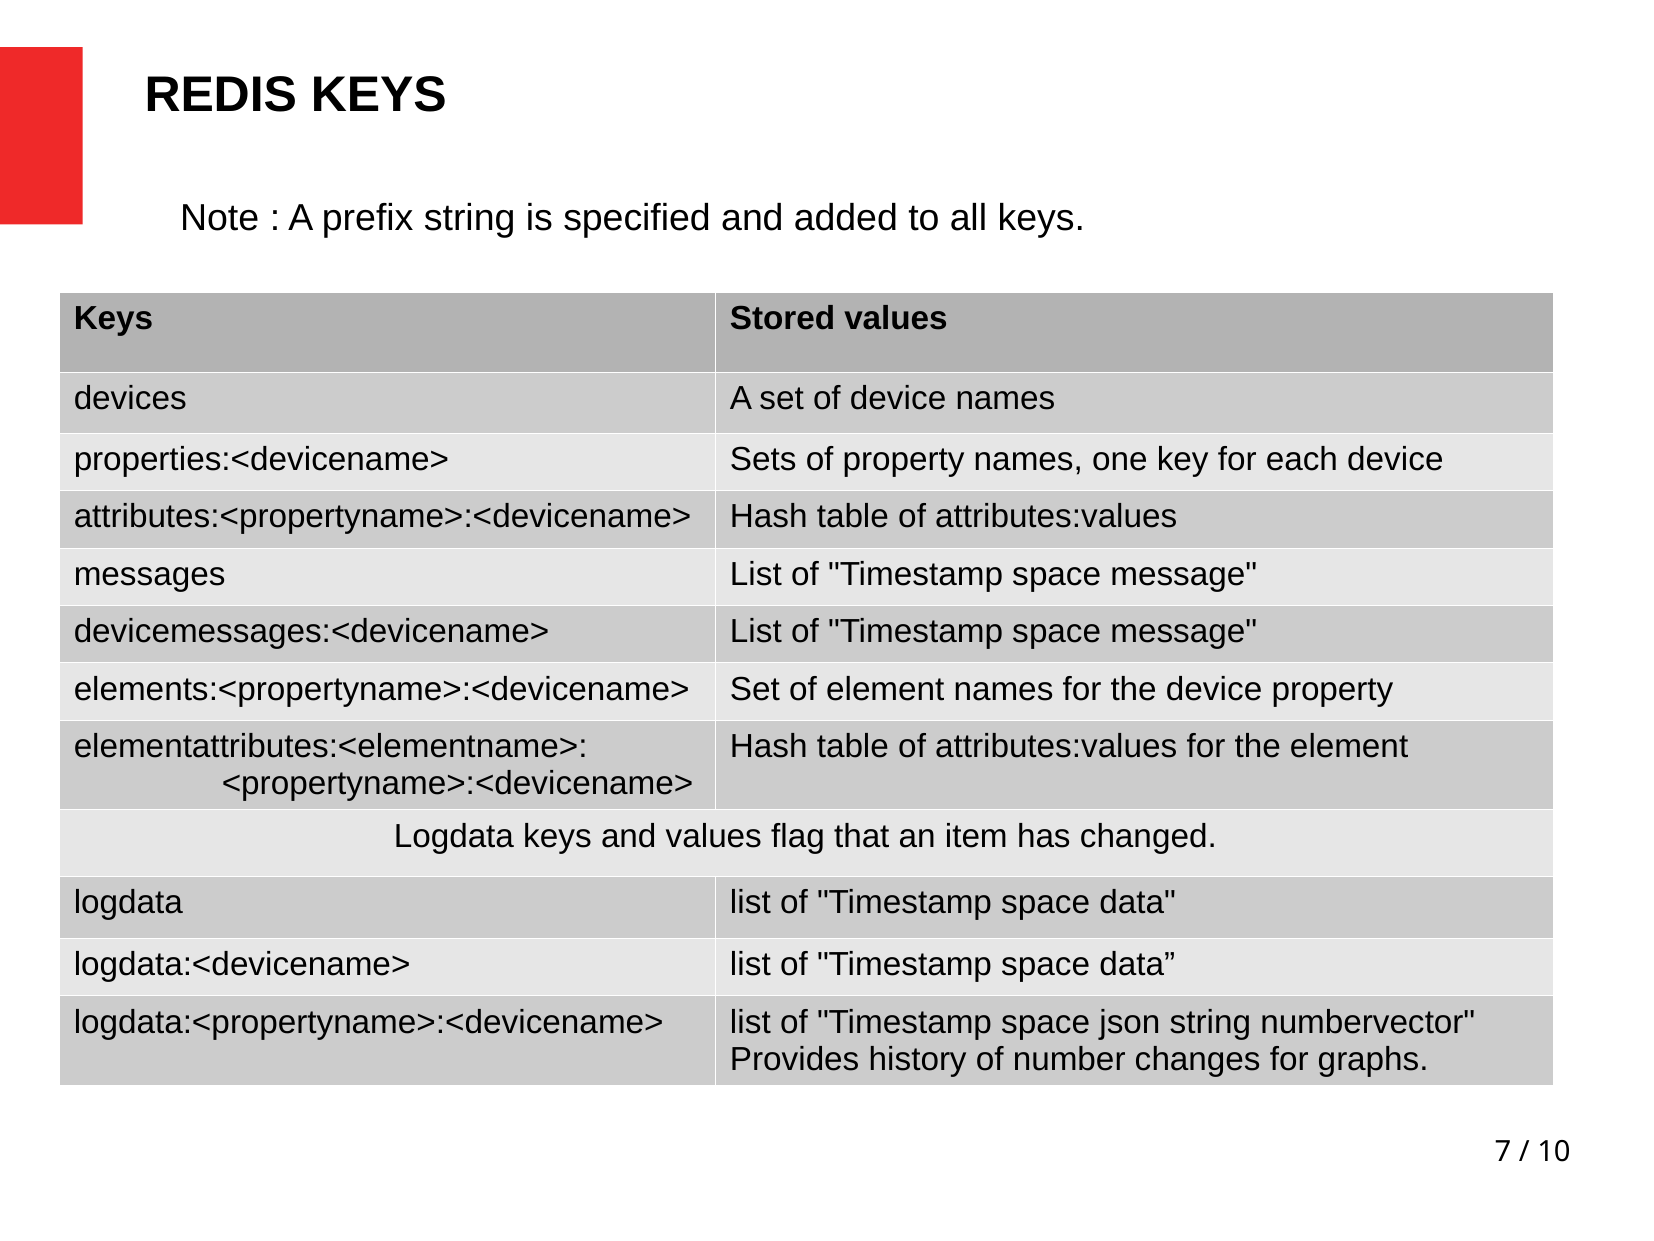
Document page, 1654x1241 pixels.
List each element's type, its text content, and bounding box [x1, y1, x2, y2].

table_header Stored values [716, 293, 1553, 372]
text_box Note : A prefix string is specified and added to all keys. [165, 188, 1264, 246]
table_cell List of "Timestamp space message" [716, 606, 1553, 662]
table_cell attributes:<propertyname>:<devicename> [60, 491, 715, 548]
table_cell list of "Timestamp space data" [716, 877, 1553, 938]
table_cell list of "Timestamp space data” [716, 939, 1553, 995]
table_cell elementattributes:<elementname>: <propertyname>:<devicename> [60, 721, 715, 809]
table_cell Set of element names for the device property [716, 663, 1553, 720]
table_header Keys [60, 293, 715, 372]
table_cell List of "Timestamp space message" [716, 549, 1553, 605]
table_cell logdata [60, 877, 715, 938]
table_cell devices [60, 373, 715, 433]
table_cell A set of device names [716, 373, 1553, 433]
table_cell elements:<propertyname>:<devicename> [60, 663, 715, 720]
table_cell Hash table of attributes:values for the element [716, 721, 1553, 809]
table_cell messages [60, 549, 715, 605]
table_cell Sets of property names, one key for each device [716, 434, 1553, 490]
table_cell logdata:<devicename> [60, 939, 715, 995]
table_cell logdata:<propertyname>:<devicename> [60, 996, 715, 1085]
table_cell properties:<devicename> [60, 434, 715, 490]
table_cell Hash table of attributes:values [716, 491, 1553, 548]
table_cell list of "Timestamp space json string numbervector" Provides history of number changes for graphs. [716, 996, 1553, 1085]
table_cell devicemessages:<devicename> [60, 606, 715, 662]
text_box REDIS KEYS [129, 59, 839, 130]
table_cell Logdata keys and values flag that an item has changed. [60, 810, 1553, 876]
